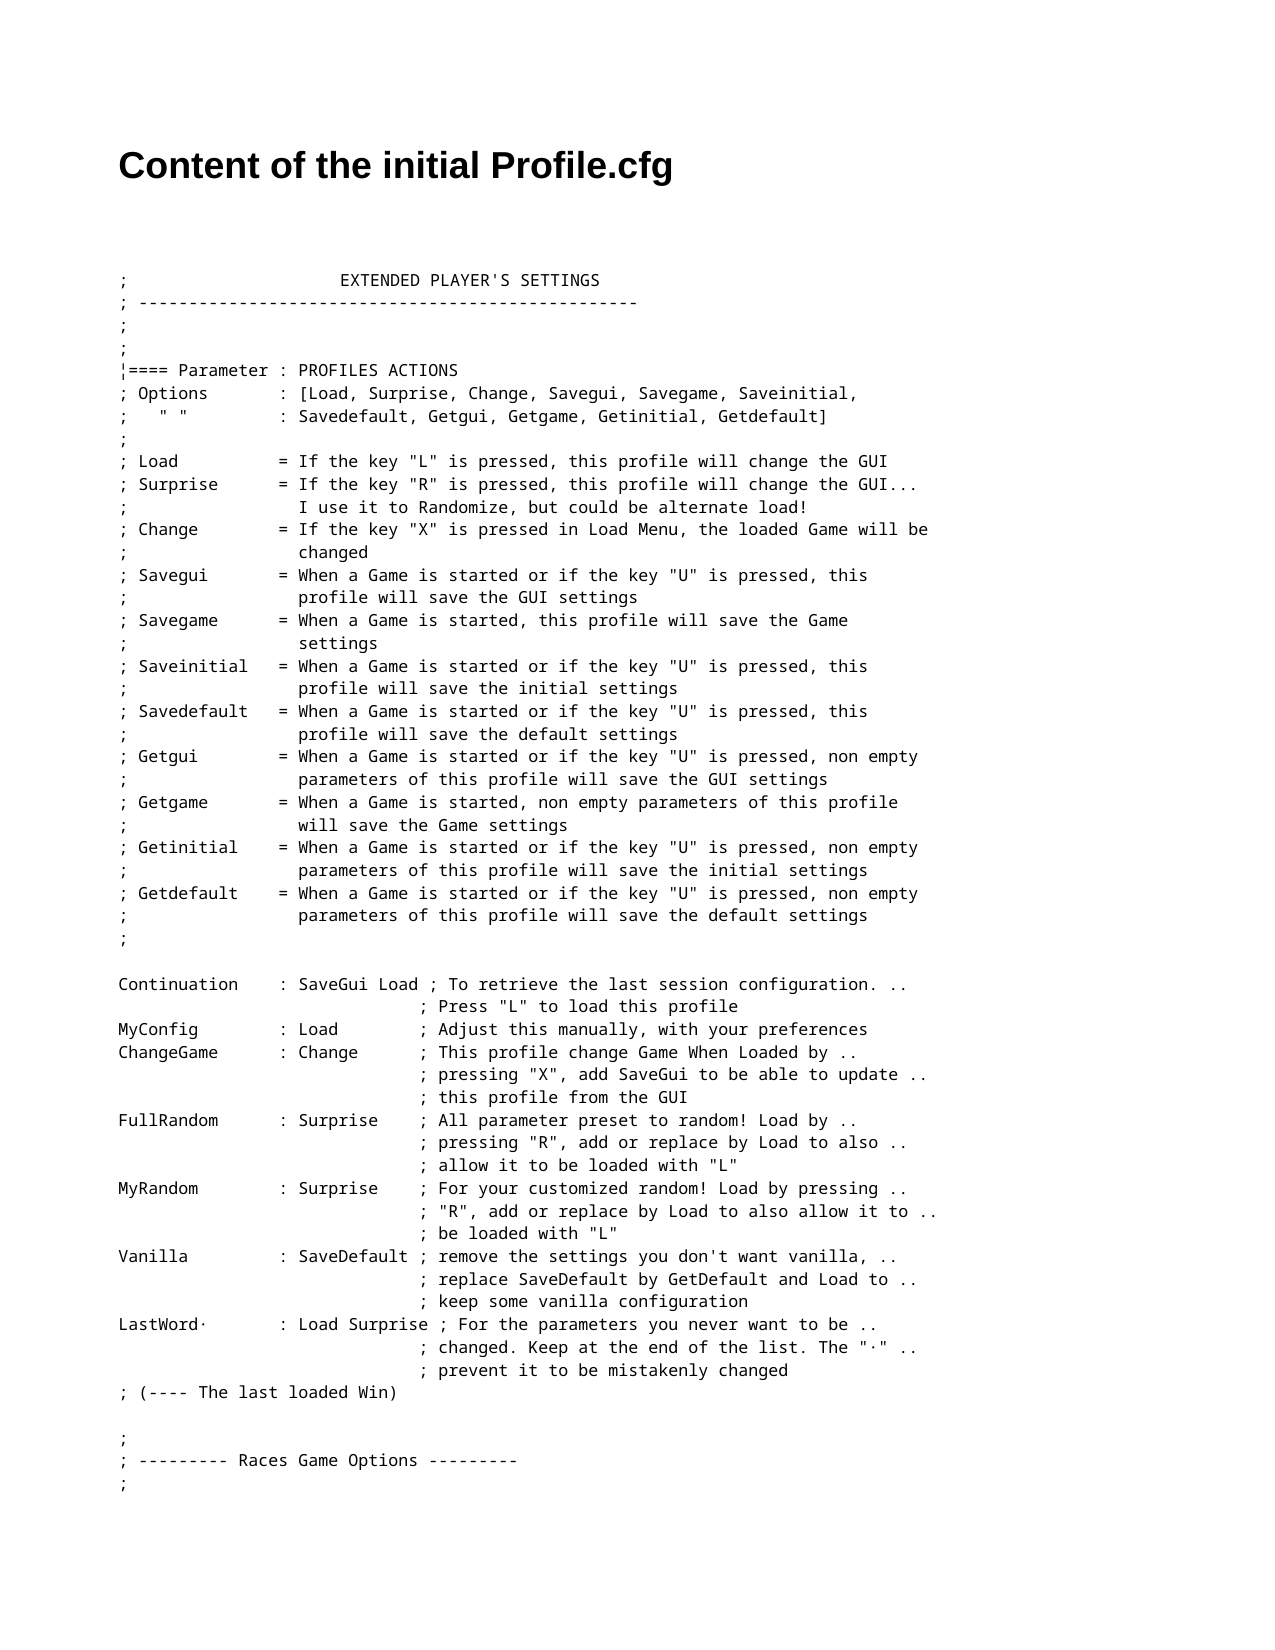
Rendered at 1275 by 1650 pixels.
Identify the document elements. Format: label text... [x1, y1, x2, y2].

text ; [118, 1426, 1157, 1449]
text ; " " : Savedefault, Getgui, Getgame, Getinitial, Getdefault] [118, 404, 1157, 427]
text ; changed. Keep at the end of the list. The "·" .. [118, 1336, 1157, 1358]
text ; changed [118, 541, 1157, 563]
text ; keep some vanilla configuration [118, 1290, 1157, 1313]
text ; Surprise = If the key "R" is pressed, this profile will change the GUI... [118, 473, 1157, 495]
text ; this profile from the GUI [118, 1086, 1157, 1108]
text ; pressing "X", add SaveGui to be able to update .. [118, 1063, 1157, 1086]
text ; pressing "R", add or replace by Load to also .. [118, 1131, 1157, 1154]
text LastWord· : Load Surprise ; For the parameters you never want to be .. [118, 1313, 1157, 1336]
text ChangeGame : Change ; This profile change Game When Loaded by .. [118, 1040, 1157, 1063]
text ; Savegame = When a Game is started, this profile will save the Game [118, 609, 1157, 632]
text ; be loaded with "L" [118, 1222, 1157, 1245]
text ; Press "L" to load this profile [118, 995, 1157, 1018]
text ; [118, 427, 1157, 450]
text ; allow it to be loaded with "L" [118, 1154, 1157, 1177]
text ; profile will save the GUI settings [118, 586, 1157, 609]
text ; --------- Races Game Options --------- [118, 1449, 1157, 1472]
text ; parameters of this profile will save the GUI settings [118, 768, 1157, 791]
text ¦==== Parameter : PROFILES ACTIONS [118, 359, 1157, 382]
text Continuation : SaveGui Load ; To retrieve the last session configuration. .. [118, 972, 1157, 995]
text ; settings [118, 632, 1157, 654]
subtitle Content of the initial Profile.cfg [118, 143, 1157, 186]
text ; Savedefault = When a Game is started or if the key "U" is pressed, this [118, 700, 1157, 722]
text ; will save the Game settings [118, 813, 1157, 836]
text ; I use it to Randomize, but could be alternate load! [118, 495, 1157, 518]
text ; Change = If the key "X" is pressed in Load Menu, the loaded Game will be [118, 518, 1157, 541]
text ; Saveinitial = When a Game is started or if the key "U" is pressed, this [118, 654, 1157, 677]
text ; "R", add or replace by Load to also allow it to .. [118, 1199, 1157, 1222]
text ; [118, 927, 1157, 949]
text MyRandom : Surprise ; For your customized random! Load by pressing .. [118, 1177, 1157, 1199]
text ; [118, 314, 1157, 336]
text FullRandom : Surprise ; All parameter preset to random! Load by .. [118, 1108, 1157, 1131]
text ; Load = If the key "L" is pressed, this profile will change the GUI [118, 450, 1157, 473]
text ; -------------------------------------------------- [118, 291, 1157, 314]
text ; prevent it to be mistakenly changed [118, 1358, 1157, 1381]
text ; replace SaveDefault by GetDefault and Load to .. [118, 1267, 1157, 1290]
text ; EXTENDED PLAYER'S SETTINGS [118, 268, 1157, 291]
text ; Getinitial = When a Game is started or if the key "U" is pressed, non empty [118, 836, 1157, 859]
text ; [118, 1472, 1157, 1494]
text ; Getdefault = When a Game is started or if the key "U" is pressed, non empty [118, 881, 1157, 904]
text ; parameters of this profile will save the default settings [118, 904, 1157, 927]
text ; Getgame = When a Game is started, non empty parameters of this profile [118, 791, 1157, 813]
text ; profile will save the initial settings [118, 677, 1157, 700]
text Vanilla : SaveDefault ; remove the settings you don't want vanilla, .. [118, 1245, 1157, 1267]
text MyConfig : Load ; Adjust this manually, with your preferences [118, 1018, 1157, 1040]
text ; [118, 336, 1157, 359]
text ; parameters of this profile will save the initial settings [118, 859, 1157, 881]
text ; Savegui = When a Game is started or if the key "U" is pressed, this [118, 563, 1157, 586]
text ; profile will save the default settings [118, 722, 1157, 745]
text ; Options : [Load, Surprise, Change, Savegui, Savegame, Saveinitial, [118, 382, 1157, 404]
text ; Getgui = When a Game is started or if the key "U" is pressed, non empty [118, 745, 1157, 768]
text ; (---- The last loaded Win) [118, 1381, 1157, 1404]
